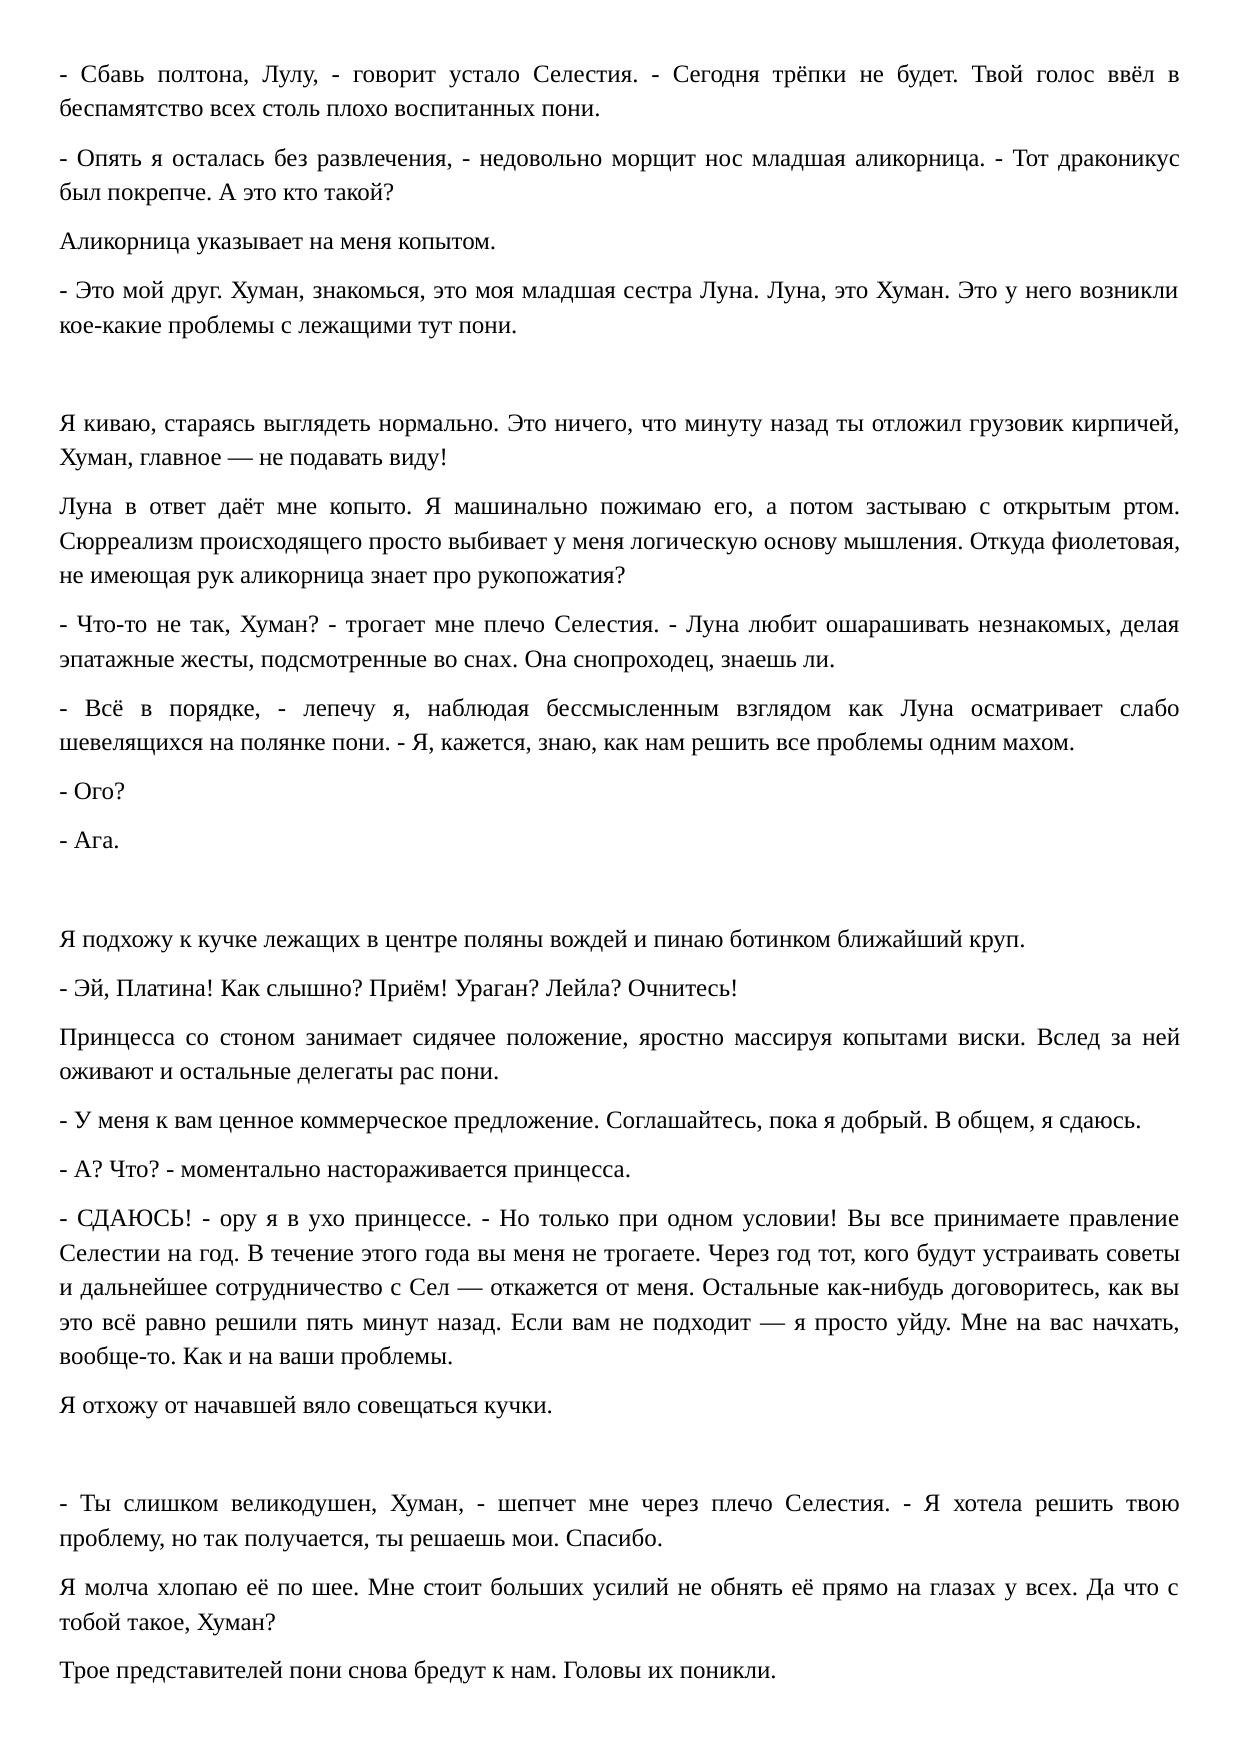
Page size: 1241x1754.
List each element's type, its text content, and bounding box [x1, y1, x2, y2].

text - Это мой друг. Хуман, знакомься, это моя младшая сестра Луна. Луна, это Хуман. Это у него возникли кое-какие проблемы с лежащими тут пони. [59, 275, 1181, 338]
text - А? Что? - моментально настораживается принцесса. [59, 1154, 1181, 1183]
text - У меня к вам ценное коммерческое предложение. Соглашайтесь, пока я добрый. В общем, я сдаюсь. [59, 1105, 1181, 1134]
text - Эй, Платина! Как слышно? Приём! Ураган? Лейла? Очнитесь! [59, 973, 1181, 1001]
text Я молча хлопаю её по шее. Мне стоит больших усилий не обнять её прямо на глазах у всех. Да что с тобой такое, Хуман? [59, 1572, 1181, 1635]
text Трое представителей пони снова бредут к нам. Головы их поникли. [59, 1656, 1181, 1684]
text Я отхожу от начавшей вяло совещаться кучки. [59, 1390, 1181, 1419]
text - Ты слишком великодушен, Хуман, - шепчет мне через плечо Селестия. - Я хотела решить твою проблему, но так получается, ты решаешь мои. Спасибо. [59, 1488, 1181, 1552]
text - Всё в порядке, - лепечу я, наблюдая бессмысленным взглядом как Луна осматривает слабо шевелящихся на полянке пони. - Я, кажется, знаю, как нам решить все проблемы одним махом. [59, 693, 1181, 756]
text - СДАЮСЬ! - ору я в ухо принцессе. - Но только при одном условии! Вы все принимаете правление Селестии на год. В течение этого года вы меня не трогаете. Через год тот, кого будут устраивать советы и дальнейшее сотрудничество с Сел — откажется от меня. Остальные как-нибудь договоритесь, как вы это всё равно решили пять минут назад. Если вам не подходит — я просто уйду. Мне на вас начхать, вообще-то. Как и на ваши проблемы. [59, 1203, 1181, 1370]
text Я подхожу к кучке лежащих в центре поляны вождей и пинаю ботинком ближайший круп. [59, 924, 1181, 952]
text - Ага. [59, 826, 1181, 854]
text Луна в ответ даёт мне копыто. Я машинально пожимаю его, а потом застываю с открытым ртом. Сюрреализм происходящего просто выбивает у меня логическую основу мышления. Откуда фиолетовая, не имеющая рук аликорница знает про рукопожатия? [59, 491, 1181, 589]
text - Опять я осталась без развлечения, - недовольно морщит нос младшая аликорница. - Тот драконикус был покрепче. А это кто такой? [59, 143, 1181, 206]
text - Что-то не так, Хуман? - трогает мне плечо Селестия. - Луна любит ошарашивать незнакомых, делая эпатажные жесты, подсмотренные во снах. Она снопроходец, знаешь ли. [59, 609, 1181, 673]
text Аликорница указывает на меня копытом. [59, 226, 1181, 255]
text - Сбавь полтона, Лулу, - говорит устало Селестия. - Сегодня трёпки не будет. Твой голос ввёл в беспамятство всех столь плохо воспитанных пони. [59, 59, 1181, 122]
text Принцесса со стоном занимает сидячее положение, яростно массируя копытами виски. Вслед за ней оживают и остальные делегаты рас пони. [59, 1022, 1181, 1085]
text - Ого? [59, 776, 1181, 805]
text Я киваю, стараясь выглядеть нормально. Это ничего, что минуту назад ты отложил грузовик кирпичей, Хуман, главное — не подавать виду! [59, 408, 1181, 471]
